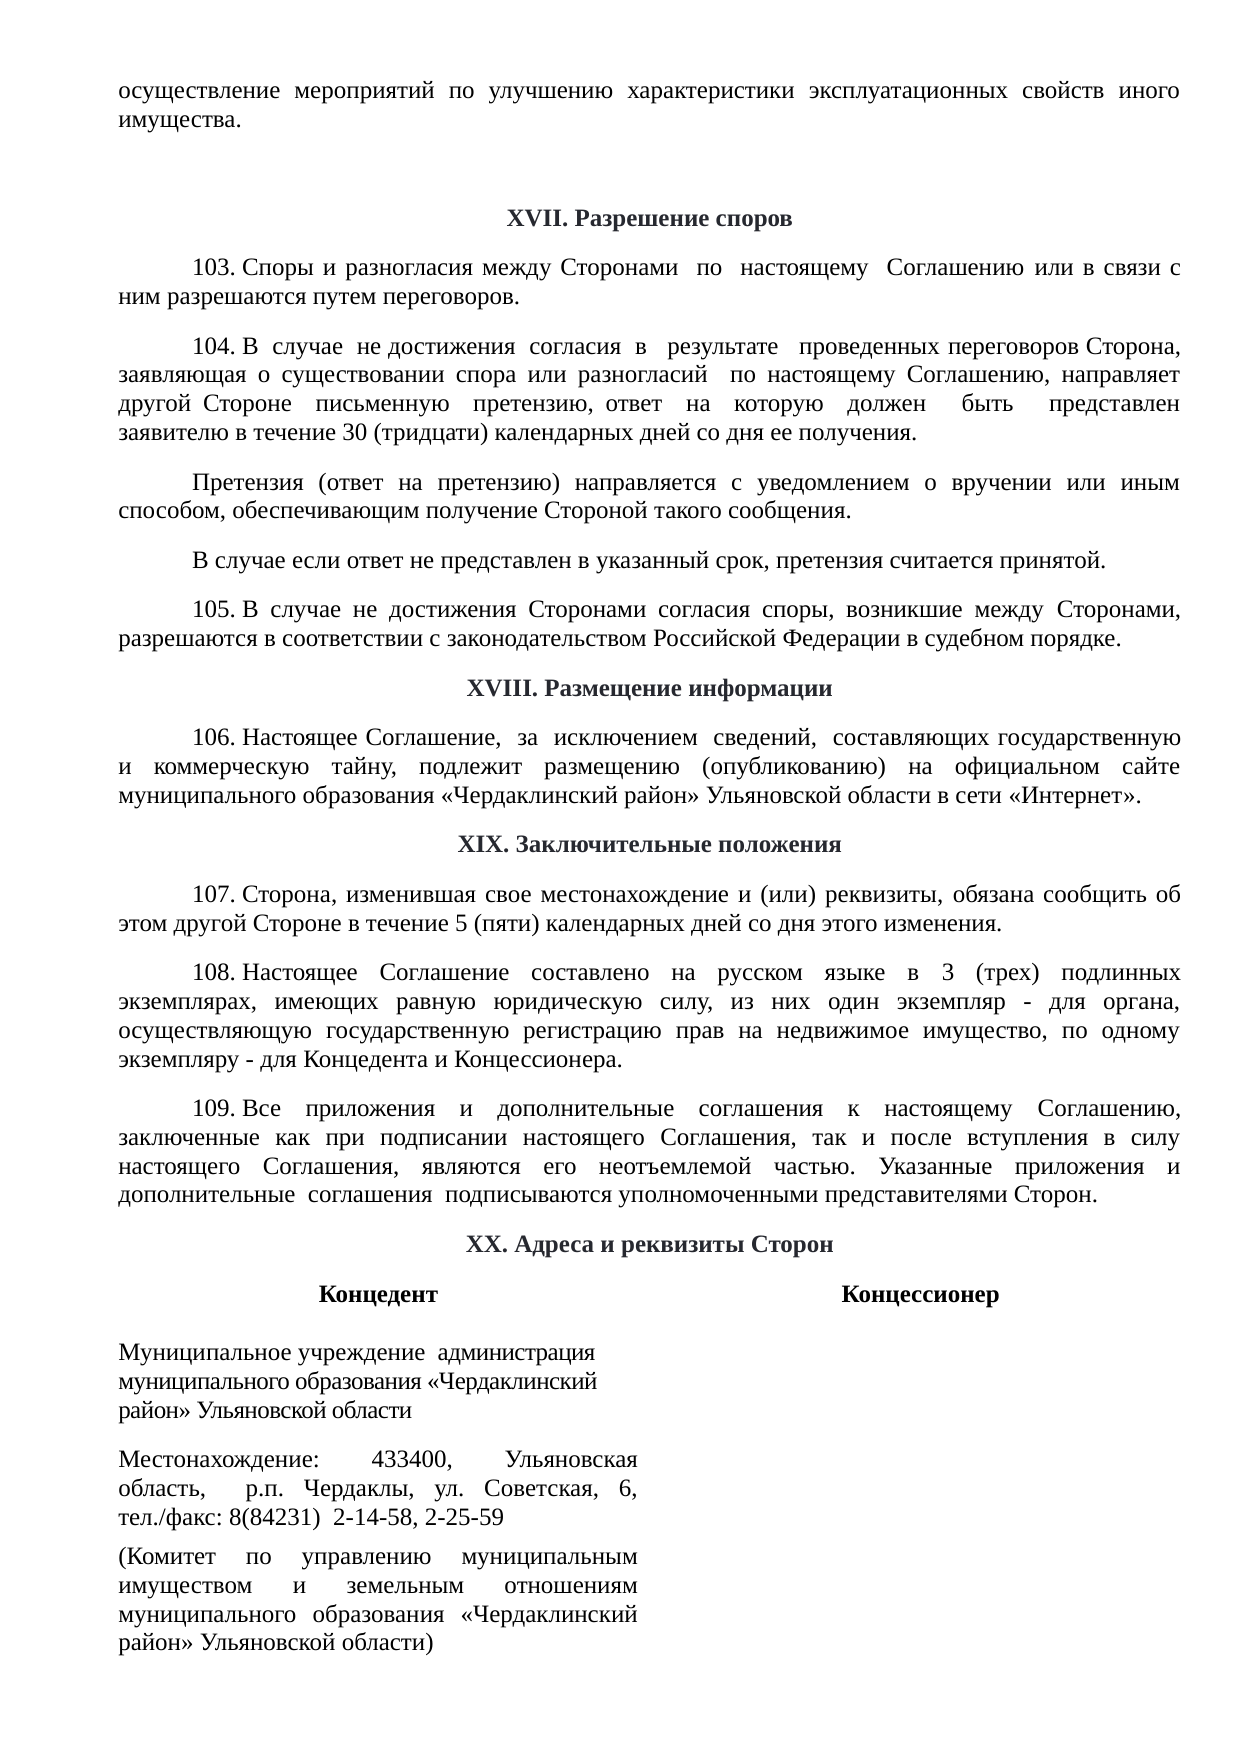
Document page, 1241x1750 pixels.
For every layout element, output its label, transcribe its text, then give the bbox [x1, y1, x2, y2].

text 103. Споры и разногласия между Сторонами по настоящему Соглашению или в связи с ним разрешаются путем переговоров. [118, 252, 1181, 310]
text осуществление мероприятий по улучшению характеристики эксплуатационных свойств иного имущества. [118, 75, 1181, 132]
text Претензия (ответ на претензию) направляется с уведомлением о вручении или иным способом, обеспечивающим получение Стороной такого сообщения. [118, 467, 1181, 524]
table_cell Муниципальное учреждение администрация муниципального образования «Чердаклинский район» Ульяновской области Местонахождение: 433400, Ульяновская область, р.п. Чердаклы, ул. Советская, 6, тел./факс: 8(84231) 2-14-58, 2-25-59 (Комитет по управлению муниципальным имуществом и земельным отношениям муниципального образования «Чердаклинский район» Ульяновской области) [107, 1327, 649, 1656]
text XX. Адреса и реквизиты Сторон [118, 1229, 1181, 1258]
text 108. Настоящее Соглашение составлено на русском языке в 3 (трех) подлинных экземплярах, имеющих равную юридическую силу, из них один экземпляр - для органа, осуществляющую государственную регистрацию прав на недвижимое имущество, по одному экземпляру - для Концедента и Концессионера. [118, 957, 1181, 1072]
text XVII. Разрешение споров [118, 203, 1181, 232]
text 106. Настоящее Соглашение, за исключением сведений, составляющих государственную и коммерческую тайну, подлежит размещению (опубликованию) на официальном сайте муниципального образования «Чердаклинский район» Ульяновской области в сети «Интернет». [118, 722, 1181, 809]
text В случае если ответ не представлен в указанный срок, претензия считается принятой. [118, 545, 1181, 574]
text XIX. Заключительные положения [118, 829, 1181, 858]
text XVIII. Размещение информации [118, 673, 1181, 702]
table_header Концессионер [649, 1268, 1192, 1327]
table_header Концедент [107, 1268, 649, 1327]
text 104. В случае не достижения согласия в результате проведенных переговоров Сторона, заявляющая о существовании спора или разногласий по настоящему Соглашению, направляет другой Стороне письменную претензию, ответ на которую должен быть представлен заявителю в течение 30 (тридцати) календарных дней со дня ее получения. [118, 331, 1181, 446]
text 107. Сторона, изменившая свое местонахождение и (или) реквизиты, обязана сообщить об этом другой Стороне в течение 5 (пяти) календарных дней со дня этого изменения. [118, 879, 1181, 937]
text 105. В случае не достижения Сторонами согласия споры, возникшие между Сторонами, разрешаются в соответствии с законодательством Российской Федерации в судебном порядке. [118, 594, 1181, 652]
table_cell [649, 1327, 1192, 1656]
text 109. Все приложения и дополнительные соглашения к настоящему Соглашению, заключенные как при подписании настоящего Соглашения, так и после вступления в силу настоящего Соглашения, являются его неотъемлемой частью. Указанные приложения и дополнительные соглашения подписываются уполномоченными представителями Сторон. [118, 1093, 1181, 1208]
